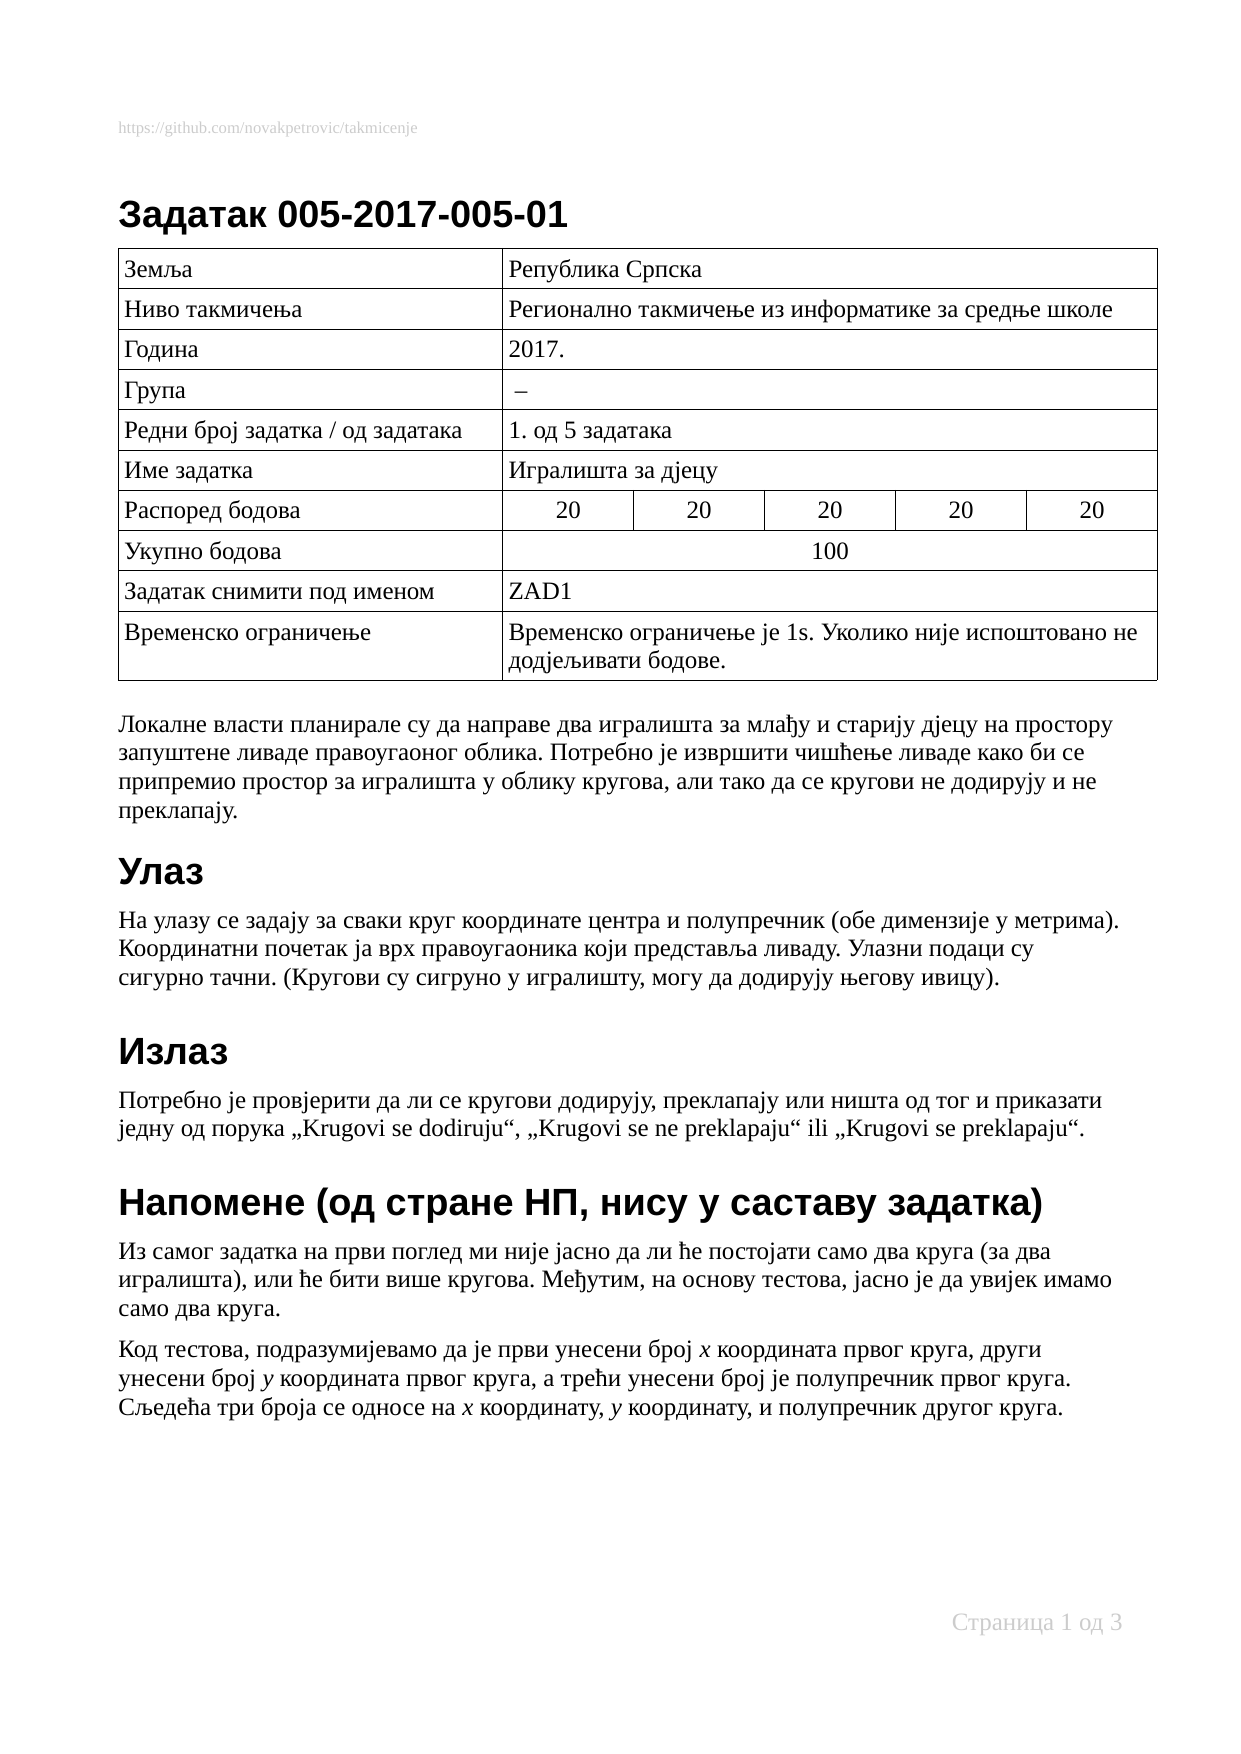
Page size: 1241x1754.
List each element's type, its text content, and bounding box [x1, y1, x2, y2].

text Потребно је провјерити да ли се кругови додирују, преклапају или ништа од тог и приказати једну од порука „Krugovi se dodiruju“, „Krugovi se ne preklapaju“ ili „Krugovi se preklapaju“. [118, 1085, 1122, 1142]
subtitle Задатак 005-2017-005-01 [118, 192, 1122, 235]
table_cell Редни број задатка / од задатака [119, 410, 502, 449]
table_cell 20 [634, 491, 764, 530]
table_cell Распоред бодова [119, 491, 502, 530]
table_cell 20 [896, 491, 1026, 530]
subtitle Излаз [118, 1028, 1122, 1072]
subtitle Напомене (од стране НП, нису у саставу задатка) [118, 1180, 1122, 1223]
table_cell Игралишта за дјецу [503, 451, 1157, 490]
table_cell 100 [503, 531, 1157, 570]
table_cell 20 [765, 491, 895, 530]
text Локалне власти планирале су да направе два игралишта за млађу и старију дјецу на простору запуштене ливаде правоугаоног облика. Потребно је извршити чишћење ливаде како би се припремио простор за игралишта у облику кругова, али тако да се кругови не додирују и не преклапају. [118, 709, 1122, 824]
text Из самог задатка на први поглед ми није јасно да ли ће постојати само два круга (за два игралишта), или ће бити више кругова. Међутим, на основу тестова, јасно је да увијек имамо само два круга. [118, 1236, 1122, 1322]
table_cell ZAD1 [503, 571, 1157, 611]
table_cell 1. од 5 задатака [503, 410, 1157, 449]
table_cell Временско ограничење је 1s. Уколико није испоштовано не додјељивати бодове. [503, 612, 1157, 680]
table_header Република Српска [503, 249, 1157, 288]
table_cell Задатак снимити под именом [119, 571, 502, 611]
table_cell Регионално такмичење из информатике за средње школе [503, 289, 1157, 328]
text Код тестова, подразумијевамо да је први унесени број x координата првог круга, други унесени број y координата првог круга, а трећи унесени број је полупречник првог круга. Сљедећа три броја се односе на x координату, y координату, и полупречник другог круга. [118, 1334, 1122, 1421]
table_cell Име задатка [119, 451, 502, 490]
table_cell Ниво такмичења [119, 289, 502, 328]
table_cell – [503, 370, 1157, 409]
table_cell Група [119, 370, 502, 409]
table_cell 20 [1027, 491, 1157, 530]
table_cell 20 [503, 491, 633, 530]
table_cell Година [119, 330, 502, 369]
table_cell 2017. [503, 330, 1157, 369]
text На улазу се задају за сваки круг координате центра и полупречник (обе димензије у метрима). Координатни почетак ја врх правоугаоника који представља ливаду. Улазни подаци су сигурно тачни. (Кругови су сигруно у игралишту, могу да додирују његову ивицу). [118, 905, 1122, 991]
table_header Земља [119, 249, 502, 288]
subtitle Улаз [118, 849, 1122, 892]
table_cell Укупно бодова [119, 531, 502, 570]
table_cell Временско ограничење [119, 612, 502, 680]
